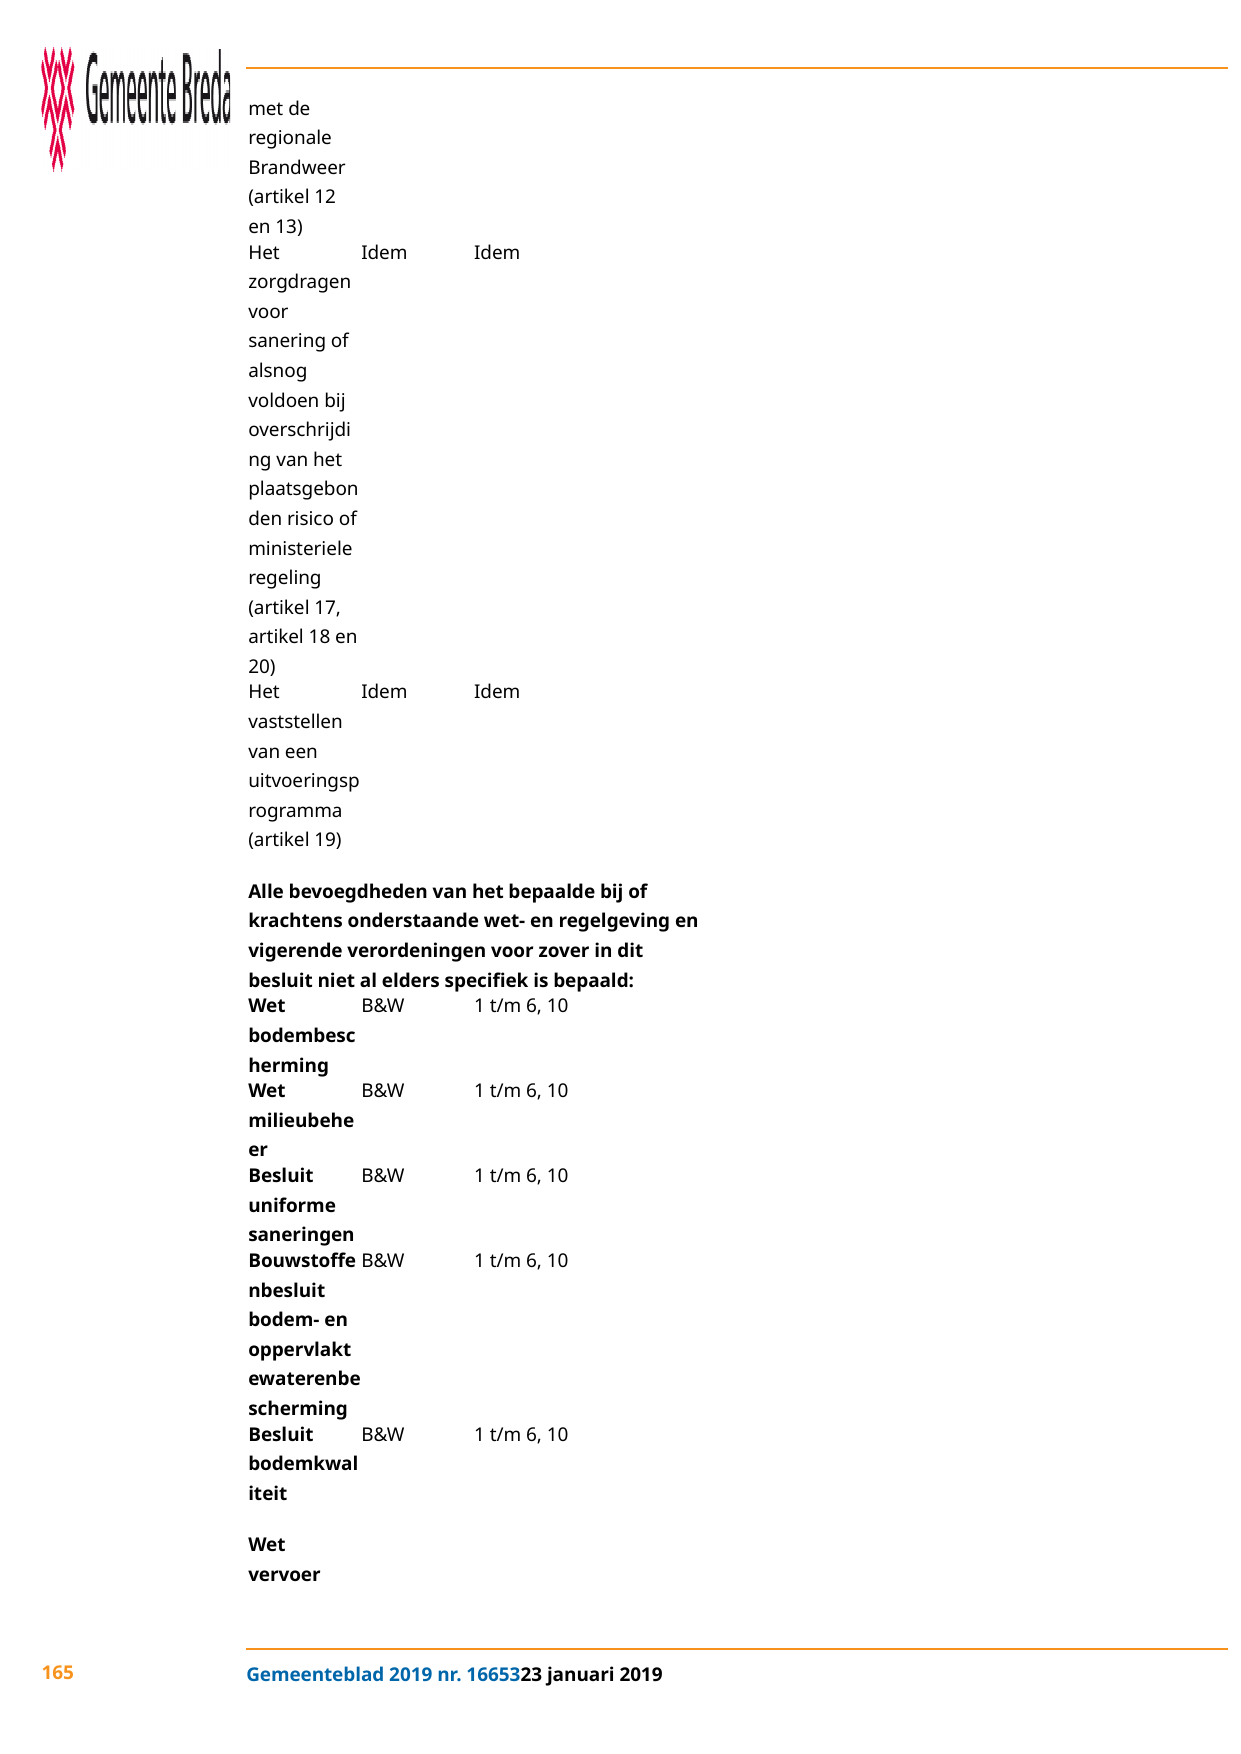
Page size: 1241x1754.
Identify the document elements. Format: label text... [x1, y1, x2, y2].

table_cell Wet vervoer [248, 1532, 361, 1587]
table_cell [587, 1163, 700, 1247]
table_cell 1 t/m 6, 10 [474, 1163, 587, 1247]
table_cell Idem [361, 239, 474, 679]
table_cell B&W [361, 1078, 474, 1162]
table_cell 1 t/m 6, 10 [474, 1247, 587, 1421]
table_cell [587, 853, 700, 878]
table_cell Idem [474, 679, 587, 852]
table_cell 1 t/m 6, 10 [474, 1421, 587, 1506]
table_cell [248, 1506, 361, 1532]
table_cell [587, 1421, 700, 1506]
table_cell B&W [361, 993, 474, 1077]
table_cell [587, 1506, 700, 1532]
table_cell B&W [361, 1163, 474, 1247]
table_cell B&W [361, 1247, 474, 1421]
table_cell [587, 1078, 700, 1162]
table_cell [587, 1532, 700, 1587]
table_cell [361, 1532, 474, 1587]
table_cell Besluit bodemkwaliteit [248, 1421, 361, 1506]
table_cell [587, 993, 700, 1077]
table_cell [361, 853, 474, 878]
table_cell met de regionale Brandweer (artikel 12 en 13) [248, 95, 361, 239]
table_cell Wet bodembescherming [248, 993, 361, 1077]
table_cell [361, 95, 474, 239]
table_cell 1 t/m 6, 10 [474, 993, 587, 1077]
table_cell [587, 1247, 700, 1421]
table_cell [474, 95, 587, 239]
table_cell Het vaststellen van een uitvoeringsprogramma (artikel 19) [248, 679, 361, 852]
table_cell Idem [474, 239, 587, 679]
table_cell [474, 1506, 587, 1532]
table_cell Alle bevoegdheden van het bepaalde bij of krachtens onderstaande wet- en regelgeving en vigerende verordeningen voor zover in dit besluit niet al elders specifiek is bepaald: [248, 878, 700, 993]
table_cell [248, 853, 361, 878]
table_cell Bouwstoffenbesluit bodem- en oppervlaktewaterenbescherming [248, 1247, 361, 1421]
table_cell [361, 1506, 474, 1532]
table_cell Het zorgdragen voor sanering of alsnog voldoen bij overschrijding van het plaatsgebonden risico of ministeriele regeling (artikel 17, artikel 18 en 20) [248, 239, 361, 679]
picture [41, 47, 231, 172]
table_cell [587, 95, 700, 239]
table_cell Idem [361, 679, 474, 852]
table_cell [474, 1532, 587, 1587]
table_cell [587, 239, 700, 679]
table_cell B&W [361, 1421, 474, 1506]
table_cell [587, 679, 700, 852]
table_cell 1 t/m 6, 10 [474, 1078, 587, 1162]
table_cell [474, 853, 587, 878]
table_cell Wet milieubeheer [248, 1078, 361, 1162]
table_cell Besluit uniforme saneringen [248, 1163, 361, 1247]
